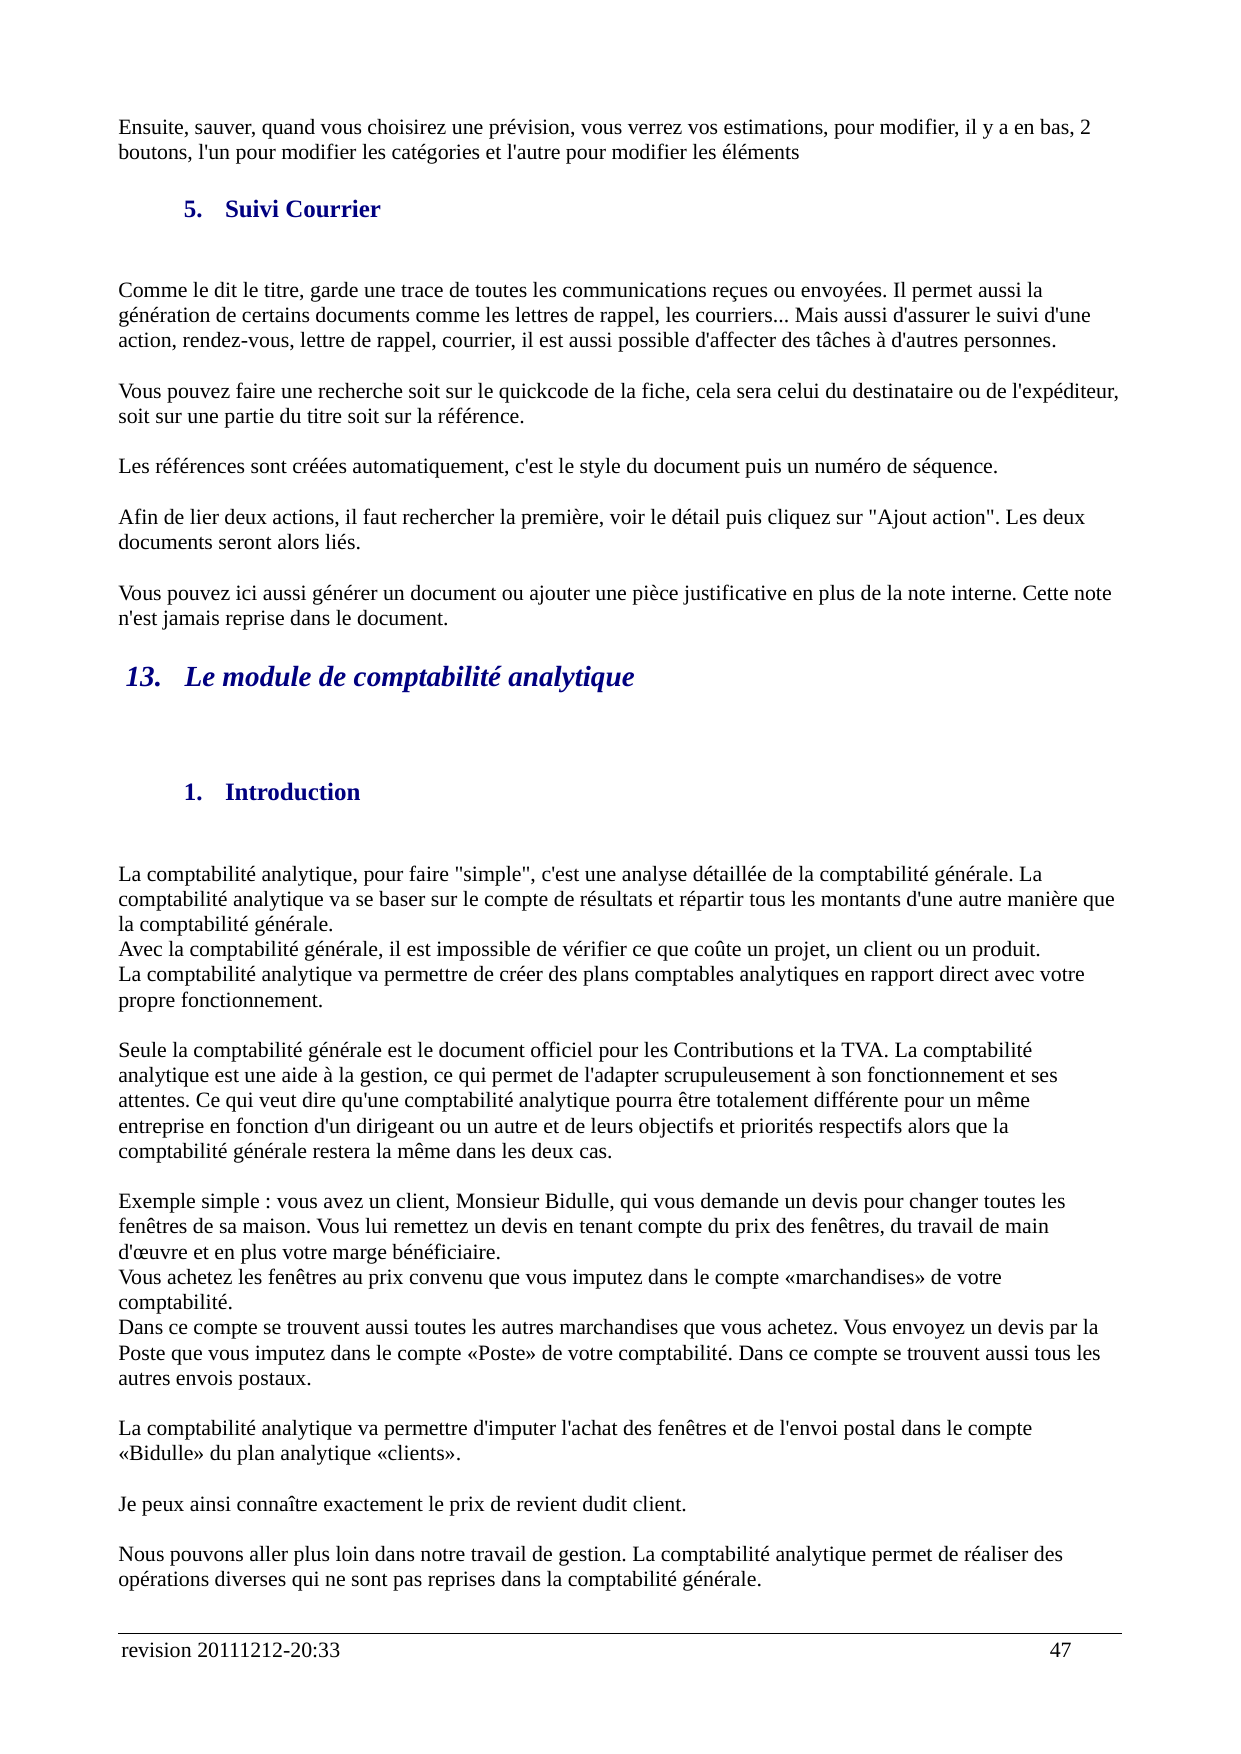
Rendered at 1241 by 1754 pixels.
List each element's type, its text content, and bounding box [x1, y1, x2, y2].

text Ensuite, sauver, quand vous choisirez une prévision, vous verrez vos estimations, pour modifier, il y a en bas, 2 boutons, l'un pour modifier les catégories et l'autre pour modifier les éléments [118, 114, 1122, 164]
text Comme le dit le titre, garde une trace de toutes les communications reçues ou envoyées. Il permet aussi la génération de certains documents comme les lettres de rappel, les courriers... Mais aussi d'assurer le suivi d'une action, rendez-vous, lettre de rappel, courrier, il est aussi possible d'affecter des tâches à d'autres personnes. [118, 277, 1122, 353]
text Dans ce compte se trouvent aussi toutes les autres marchandises que vous achetez. Vous envoyez un devis par la Poste que vous imputez dans le compte «Poste» de votre comptabilité. Dans ce compte se trouvent aussi tous les autres envois postaux. [118, 1314, 1122, 1390]
text La comptabilité analytique, pour faire "simple", c'est une analyse détaillée de la comptabilité générale. La comptabilité analytique va se baser sur le compte de résultats et répartir tous les montants d'une autre manière que la comptabilité générale. [118, 861, 1122, 936]
text La comptabilité analytique va permettre de créer des plans comptables analytiques en rapport direct avec votre propre fonctionnement. [118, 961, 1122, 1012]
text Afin de lier deux actions, il faut rechercher la première, voir le détail puis cliquez sur "Ajout action". Les deux documents seront alors liés. [118, 504, 1122, 554]
subtitle Introduction [177, 777, 1122, 806]
text La comptabilité analytique va permettre d'imputer l'achat des fenêtres et de l'envoi postal dans le compte «Bidulle» du plan analytique «clients». [118, 1415, 1122, 1466]
text Nous pouvons aller plus loin dans notre travail de gestion. La comptabilité analytique permet de réaliser des opérations diverses qui ne sont pas reprises dans la comptabilité générale. [118, 1541, 1122, 1592]
text Exemple simple : vous avez un client, Monsieur Bidulle, qui vous demande un devis pour changer toutes les fenêtres de sa maison. Vous lui remettez un devis en tenant compte du prix des fenêtres, du travail de main d'œuvre et en plus votre marge bénéficiaire. [118, 1188, 1122, 1264]
text Seule la comptabilité générale est le document officiel pour les Contributions et la TVA. La comptabilité analytique est une aide à la gestion, ce qui permet de l'adapter scrupuleusement à son fonctionnement et ses attentes. Ce qui veut dire qu'une comptabilité analytique pourra être totalement différente pour un même entreprise en fonction d'un dirigeant ou un autre et de leurs objectifs et priorités respectifs alors que la comptabilité générale restera la même dans les deux cas. [118, 1037, 1122, 1163]
subtitle Suivi Courrier [177, 194, 1122, 222]
text Les références sont créées automatiquement, c'est le style du document puis un numéro de séquence. [118, 453, 1122, 479]
text Je peux ainsi connaître exactement le prix de revient dudit client. [118, 1491, 1122, 1516]
subtitle Le module de comptabilité analytique [118, 659, 1122, 693]
text Avec la comptabilité générale, il est impossible de vérifier ce que coûte un projet, un client ou un produit. [118, 936, 1122, 961]
text Vous achetez les fenêtres au prix convenu que vous imputez dans le compte «marchandises» de votre comptabilité. [118, 1264, 1122, 1314]
text Vous pouvez ici aussi générer un document ou ajouter une pièce justificative en plus de la note interne. Cette note n'est jamais reprise dans le document. [118, 579, 1122, 630]
text Vous pouvez faire une recherche soit sur le quickcode de la fiche, cela sera celui du destinataire ou de l'expéditeur, soit sur une partie du titre soit sur la référence. [118, 378, 1122, 428]
